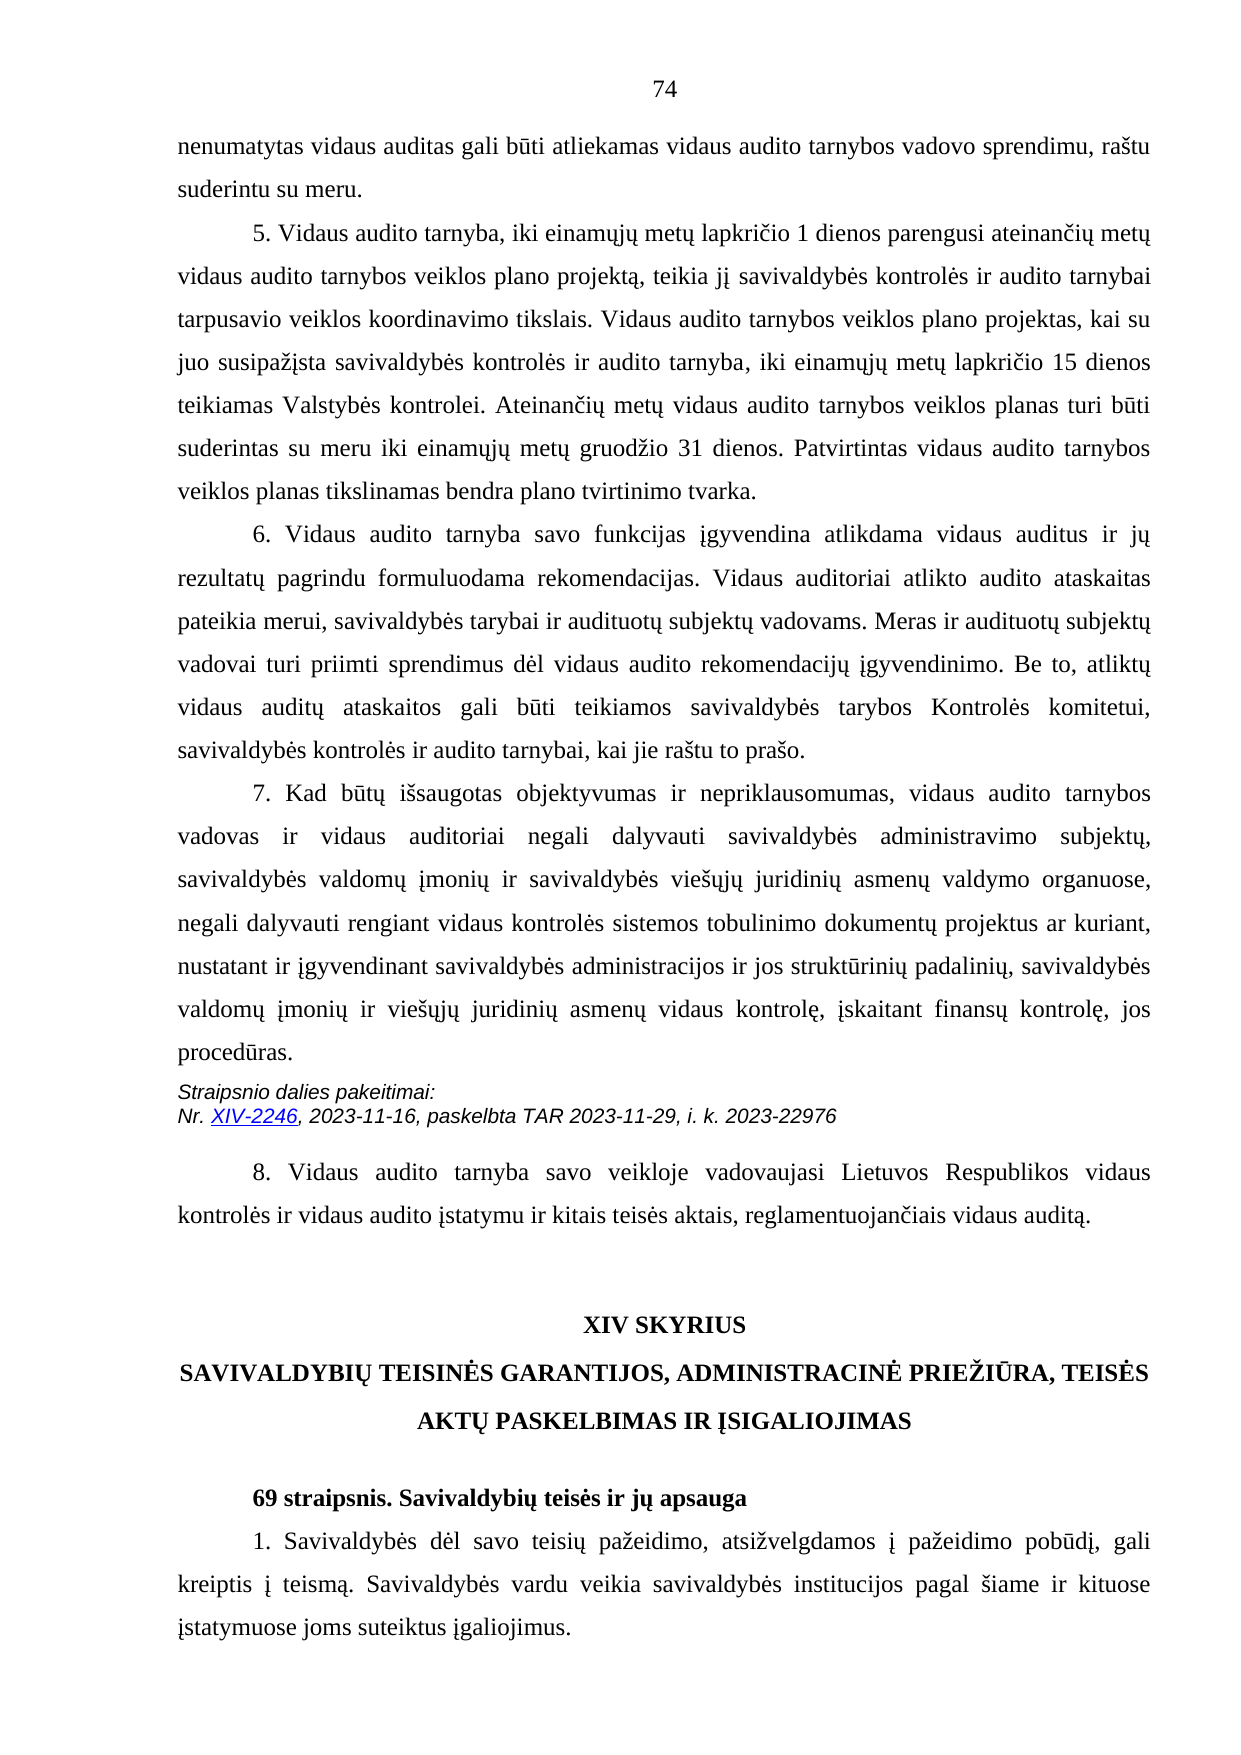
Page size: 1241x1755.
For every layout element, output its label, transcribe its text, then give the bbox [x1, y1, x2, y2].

text Straipsnio dalies pakeitimai: [177, 1080, 1152, 1104]
text SAVIVALDYBIŲ TEISINĖS GARANTIJOS, ADMINISTRACINĖ PRIEŽIŪRA, TEISĖS AKTŲ PASKELBIMAS IR ĮSIGALIOJIMAS [177, 1339, 1152, 1435]
text 8. Vidaus audito tarnyba savo veikloje vadovaujasi Lietuvos Respublikos vidaus kontrolės ir vidaus audito įstatymu ir kitais teisės aktais, reglamentuojančiais vidaus auditą. [177, 1157, 1152, 1229]
text 5. Vidaus audito tarnyba, iki einamųjų metų lapkričio 1 dienos parengusi ateinančių metų vidaus audito tarnybos veiklos plano projektą, teikia jį savivaldybės kontrolės ir audito tarnybai tarpusavio veiklos koordinavimo tikslais. Vidaus audito tarnybos veiklos plano projektas, kai su juo susipažįsta savivaldybės kontrolės ir audito tarnyba, iki einamųjų metų lapkričio 15 dienos teikiamas Valstybės kontrolei. Ateinančių metų vidaus audito tarnybos veiklos planas turi būti suderintas su meru iki einamųjų metų gruodžio 31 dienos. Patvirtintas vidaus audito tarnybos veiklos planas tikslinamas bendra plano tvirtinimo tvarka. [177, 218, 1152, 505]
text 1. Savivaldybės dėl savo teisių pažeidimo, atsižvelgdamos į pažeidimo pobūdį, gali kreiptis į teismą. Savivaldybės vardu veikia savivaldybės institucijos pagal šiame ir kituose įstatymuose joms suteiktus įgaliojimus. [177, 1526, 1152, 1641]
text 6. Vidaus audito tarnyba savo funkcijas įgyvendina atlikdama vidaus auditus ir jų rezultatų pagrindu formuluodama rekomendacijas. Vidaus auditoriai atlikto audito ataskaitas pateikia merui, savivaldybės tarybai ir audituotų subjektų vadovams. Meras ir audituotų subjektų vadovai turi priimti sprendimus dėl vidaus audito rekomendacijų įgyvendinimo. Be to, atliktų vidaus auditų ataskaitos gali būti teikiamos savivaldybės tarybos Kontrolės komitetui, savivaldybės kontrolės ir audito tarnybai, kai jie raštu to prašo. [177, 519, 1152, 764]
text 69 straipsnis. Savivaldybių teisės ir jų apsauga [177, 1483, 1152, 1511]
text XIV SKYRIUS [177, 1291, 1152, 1339]
text 7. Kad būtų išsaugotas objektyvumas ir nepriklausomumas, vidaus audito tarnybos vadovas ir vidaus auditoriai negali dalyvauti savivaldybės administravimo subjektų, savivaldybės valdomų įmonių ir savivaldybės viešųjų juridinių asmenų valdymo organuose, negali dalyvauti rengiant vidaus kontrolės sistemos tobulinimo dokumentų projektus ar kuriant, nustatant ir įgyvendinant savivaldybės administracijos ir jos struktūrinių padalinių, savivaldybės valdomų įmonių ir viešųjų juridinių asmenų vidaus kontrolę, įskaitant finansų kontrolę, jos procedūras. [177, 778, 1152, 1066]
text Nr. XIV-2246, 2023-11-16, paskelbta TAR 2023-11-29, i. k. 2023-22976 [177, 1104, 1152, 1128]
text nenumatytas vidaus auditas gali būti atliekamas vidaus audito tarnybos vadovo sprendimu, raštu suderintu su meru. [177, 131, 1152, 203]
